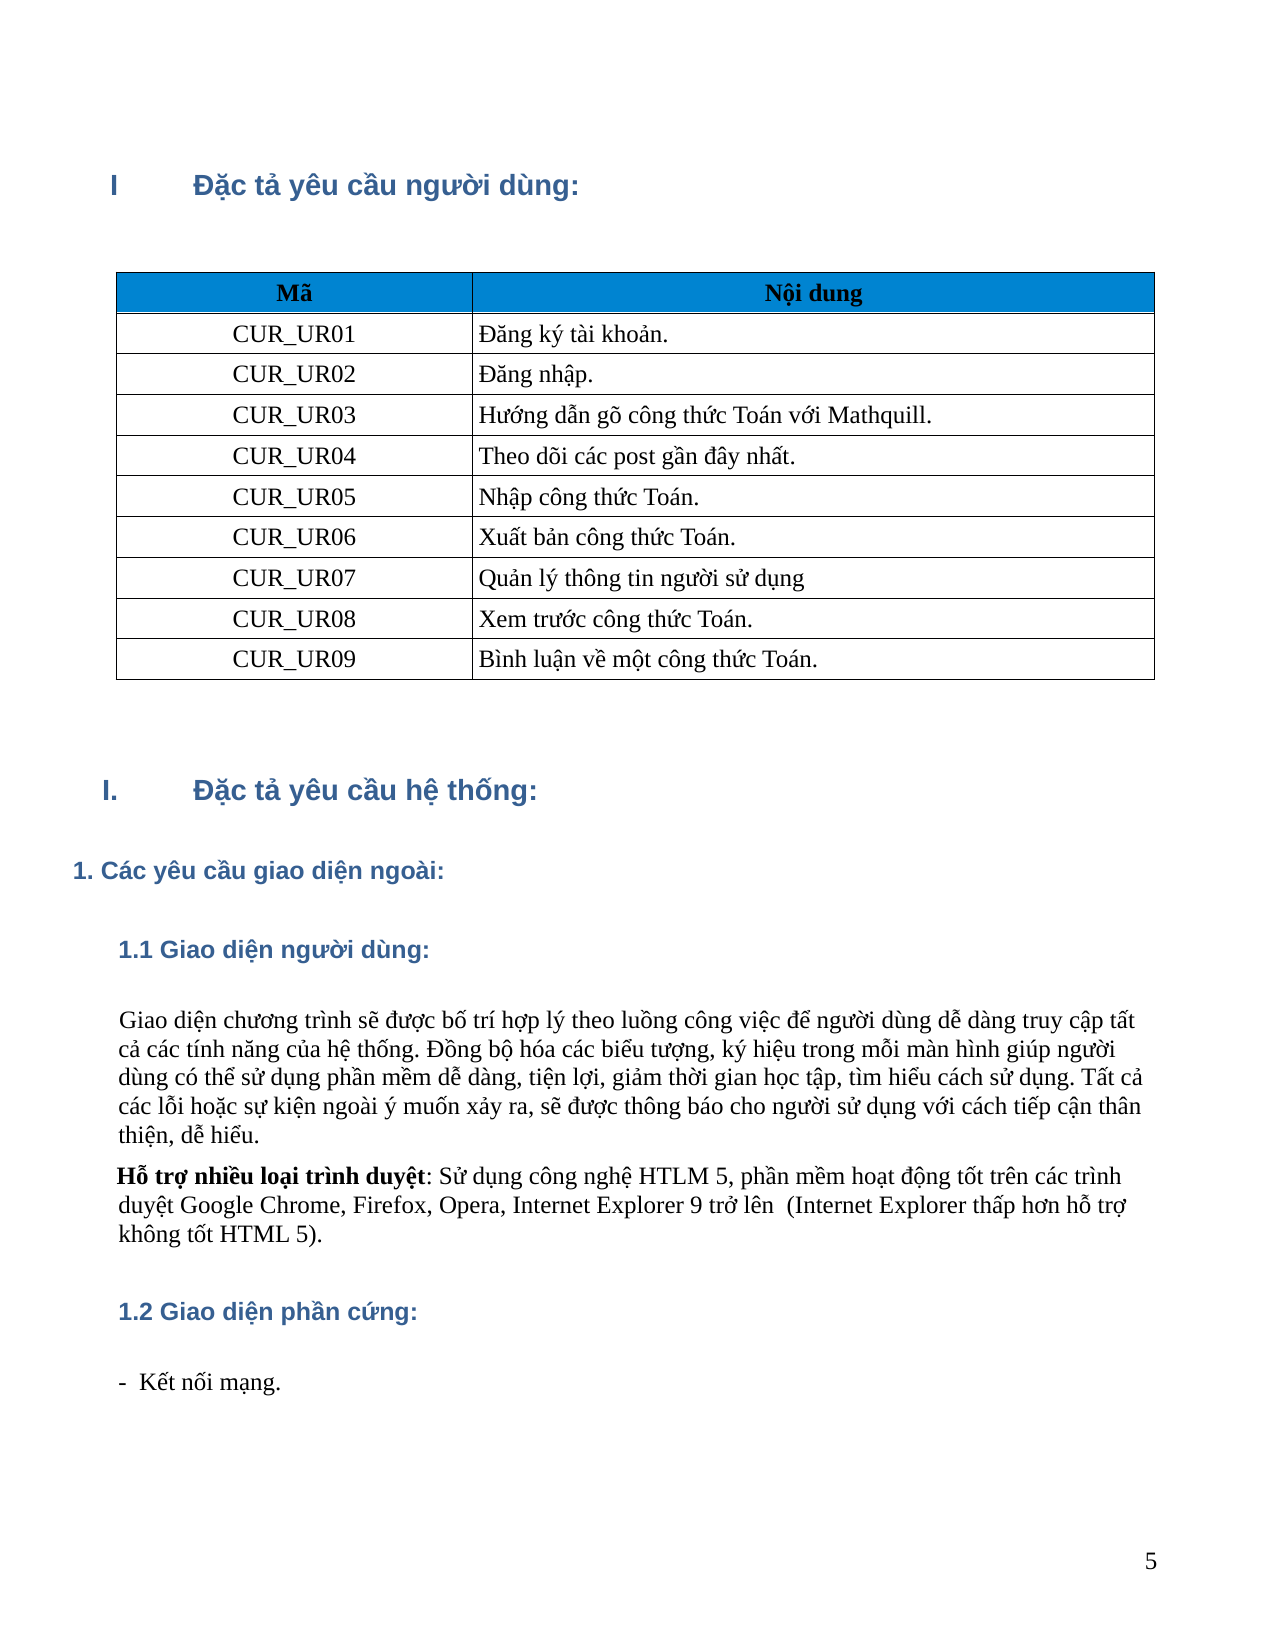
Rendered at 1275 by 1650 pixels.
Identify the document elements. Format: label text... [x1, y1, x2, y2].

table_cell CUR_UR05 [117, 476, 472, 516]
table_cell Đăng ký tài khoản. [473, 314, 1154, 353]
table_cell Quản lý thông tin người sử dụng [473, 558, 1154, 597]
table_header Nội dung [473, 273, 1154, 312]
table_cell Xuất bản công thức Toán. [473, 517, 1154, 557]
subtitle 1.2 Giao diện phần cứng: [118, 1297, 1157, 1326]
table_cell CUR_UR02 [117, 354, 472, 394]
text Hỗ trợ nhiều loại trình duyệt: Sử dụng công nghệ HTLM 5, phần mềm hoạt động tốt trên các trình duyệt Google Chrome, Firefox, Opera, Internet Explorer 9 trở lên (Internet Explorer thấp hơn hỗ trợ không tốt HTML 5). [73, 1161, 1157, 1247]
table_cell CUR_UR03 [117, 395, 472, 434]
text - Kết nối mạng. [118, 1367, 1157, 1396]
table_cell CUR_UR01 [117, 314, 472, 353]
subtitle 1.1 Giao diện người dùng: [118, 935, 1157, 964]
table_cell Bình luận về một công thức Toán. [473, 639, 1154, 679]
table_cell Đăng nhập. [473, 354, 1154, 394]
text Giao diện chương trình sẽ được bố trí hợp lý theo luồng công việc để người dùng dễ dàng truy cập tất cả các tính năng của hệ thống. Đồng bộ hóa các biểu tượng, ký hiệu trong mỗi màn hình giúp người dùng có thể sử dụng phần mềm dễ dàng, tiện lợi, giảm thời gian học tập, tìm hiểu cách sử dụng. Tất cả các lỗi hoặc sự kiện ngoài ý muốn xảy ra, sẽ được thông báo cho người sử dụng với cách tiếp cận thân thiện, dễ hiểu. [73, 1005, 1157, 1149]
table_cell CUR_UR07 [117, 558, 472, 597]
table_header Mã [117, 273, 472, 312]
subtitle Đặc tả yêu cầu hệ thống: [118, 773, 1157, 806]
table_cell Theo dõi các post gần đây nhất. [473, 436, 1154, 475]
table_cell CUR_UR06 [117, 517, 472, 557]
subtitle Đặc tả yêu cầu người dùng: [118, 168, 1157, 202]
subtitle 1. Các yêu cầu giao diện ngoài: [73, 856, 1157, 885]
table_cell Xem trước công thức Toán. [473, 599, 1154, 638]
table_cell CUR_UR04 [117, 436, 472, 475]
table_cell CUR_UR09 [117, 639, 472, 679]
table_cell Hướng dẫn gõ công thức Toán với Mathquill. [473, 395, 1154, 434]
table_cell CUR_UR08 [117, 599, 472, 638]
table_cell Nhập công thức Toán. [473, 476, 1154, 516]
